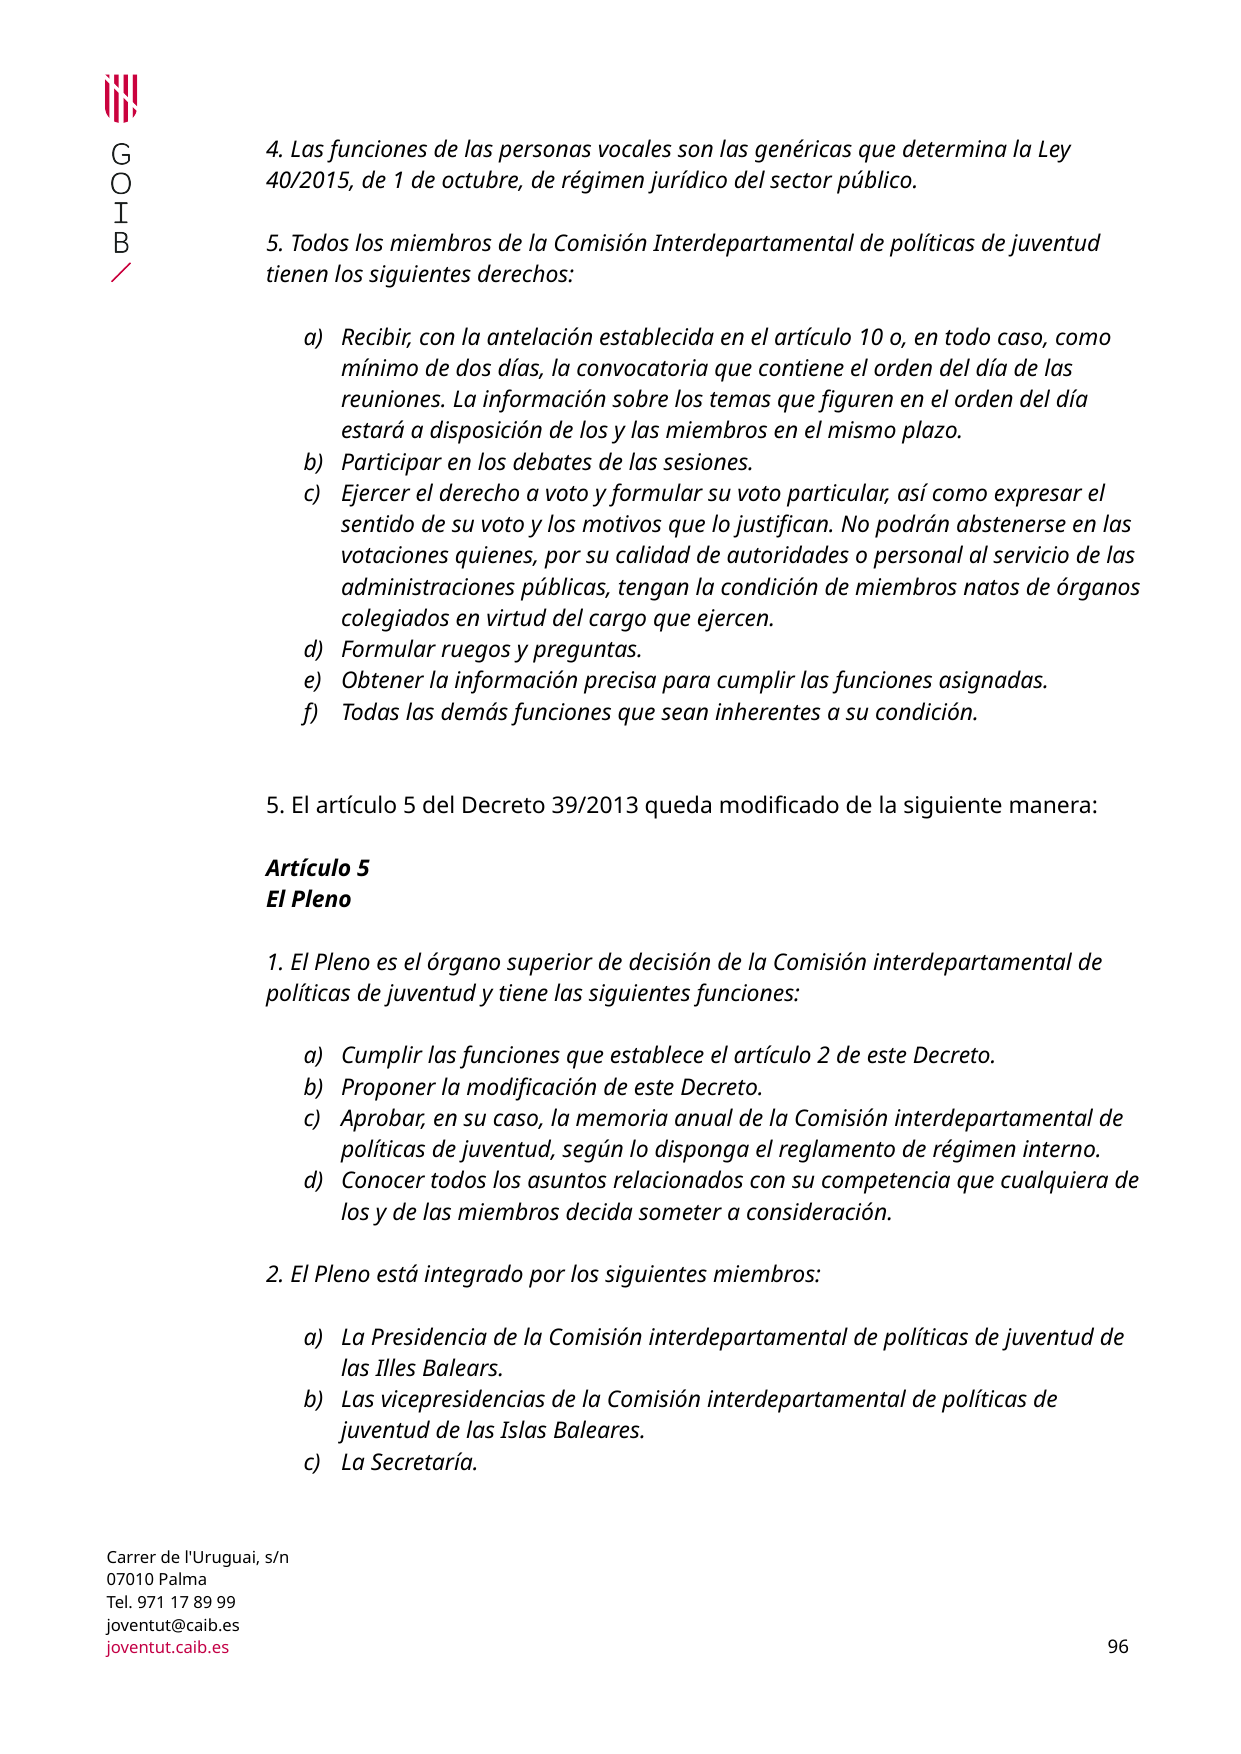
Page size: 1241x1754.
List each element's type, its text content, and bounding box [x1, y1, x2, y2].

text 5. El artículo 5 del Decreto 39/2013 queda modificado de la siguiente manera: [266, 789, 1152, 820]
list Recibir, con la antelación establecida en el artículo 10 o, en todo caso, como mínimo de dos días, la convocatoria que contiene el orden del día de las reuniones. La información sobre los temas que figuren en el orden del día estará a disposición de los y las miembros en el mismo plazo. [303, 320, 1152, 445]
list Obtener la información precisa para cumplir las funciones asignadas. [303, 664, 1152, 695]
list Cumplir las funciones que establece el artículo 2 de este Decreto. [303, 1039, 1152, 1070]
text 5. Todos los miembros de la Comisión Interdepartamental de políticas de juventud tienen los siguientes derechos: [266, 227, 1152, 289]
list Formular ruegos y preguntas. [303, 633, 1152, 664]
list Proponer la modificación de este Decreto. [303, 1070, 1152, 1102]
text El Pleno [266, 883, 1152, 914]
list Ejercer el derecho a voto y formular su voto particular, así como expresar el sentido de su voto y los motivos que lo justifican. No podrán abstenerse en las votaciones quienes, por su calidad de autoridades o personal al servicio de las administraciones públicas, tengan la condición de miembros natos de órganos colegiados en virtud del cargo que ejercen. [303, 477, 1152, 633]
list Todas las demás funciones que sean inherentes a su condición. [303, 695, 1152, 727]
text 1. El Pleno es el órgano superior de decisión de la Comisión interdepartamental de políticas de juventud y tiene las siguientes funciones: [266, 945, 1152, 1008]
list La Presidencia de la Comisión interdepartamental de políticas de juventud de las Illes Balears. [303, 1320, 1152, 1383]
text 4. Las funciones de las personas vocales son las genéricas que determina la Ley 40/2015, de 1 de octubre, de régimen jurídico del sector público. [266, 133, 1152, 195]
list Participar en los debates de las sesiones. [303, 445, 1152, 477]
text Artículo 5 [266, 852, 1152, 883]
text 2. El Pleno está integrado por los siguientes miembros: [266, 1258, 1152, 1289]
list Las vicepresidencias de la Comisión interdepartamental de políticas de juventud de las Islas Baleares. [303, 1383, 1152, 1445]
list Conocer todos los asuntos relacionados con su competencia que cualquiera de los y de las miembros decida someter a consideración. [303, 1164, 1152, 1227]
list Aprobar, en su caso, la memoria anual de la Comisión interdepartamental de políticas de juventud, según lo disponga el reglamento de régimen interno. [303, 1102, 1152, 1164]
picture [76, 51, 166, 313]
list La Secretaría. [303, 1445, 1152, 1477]
